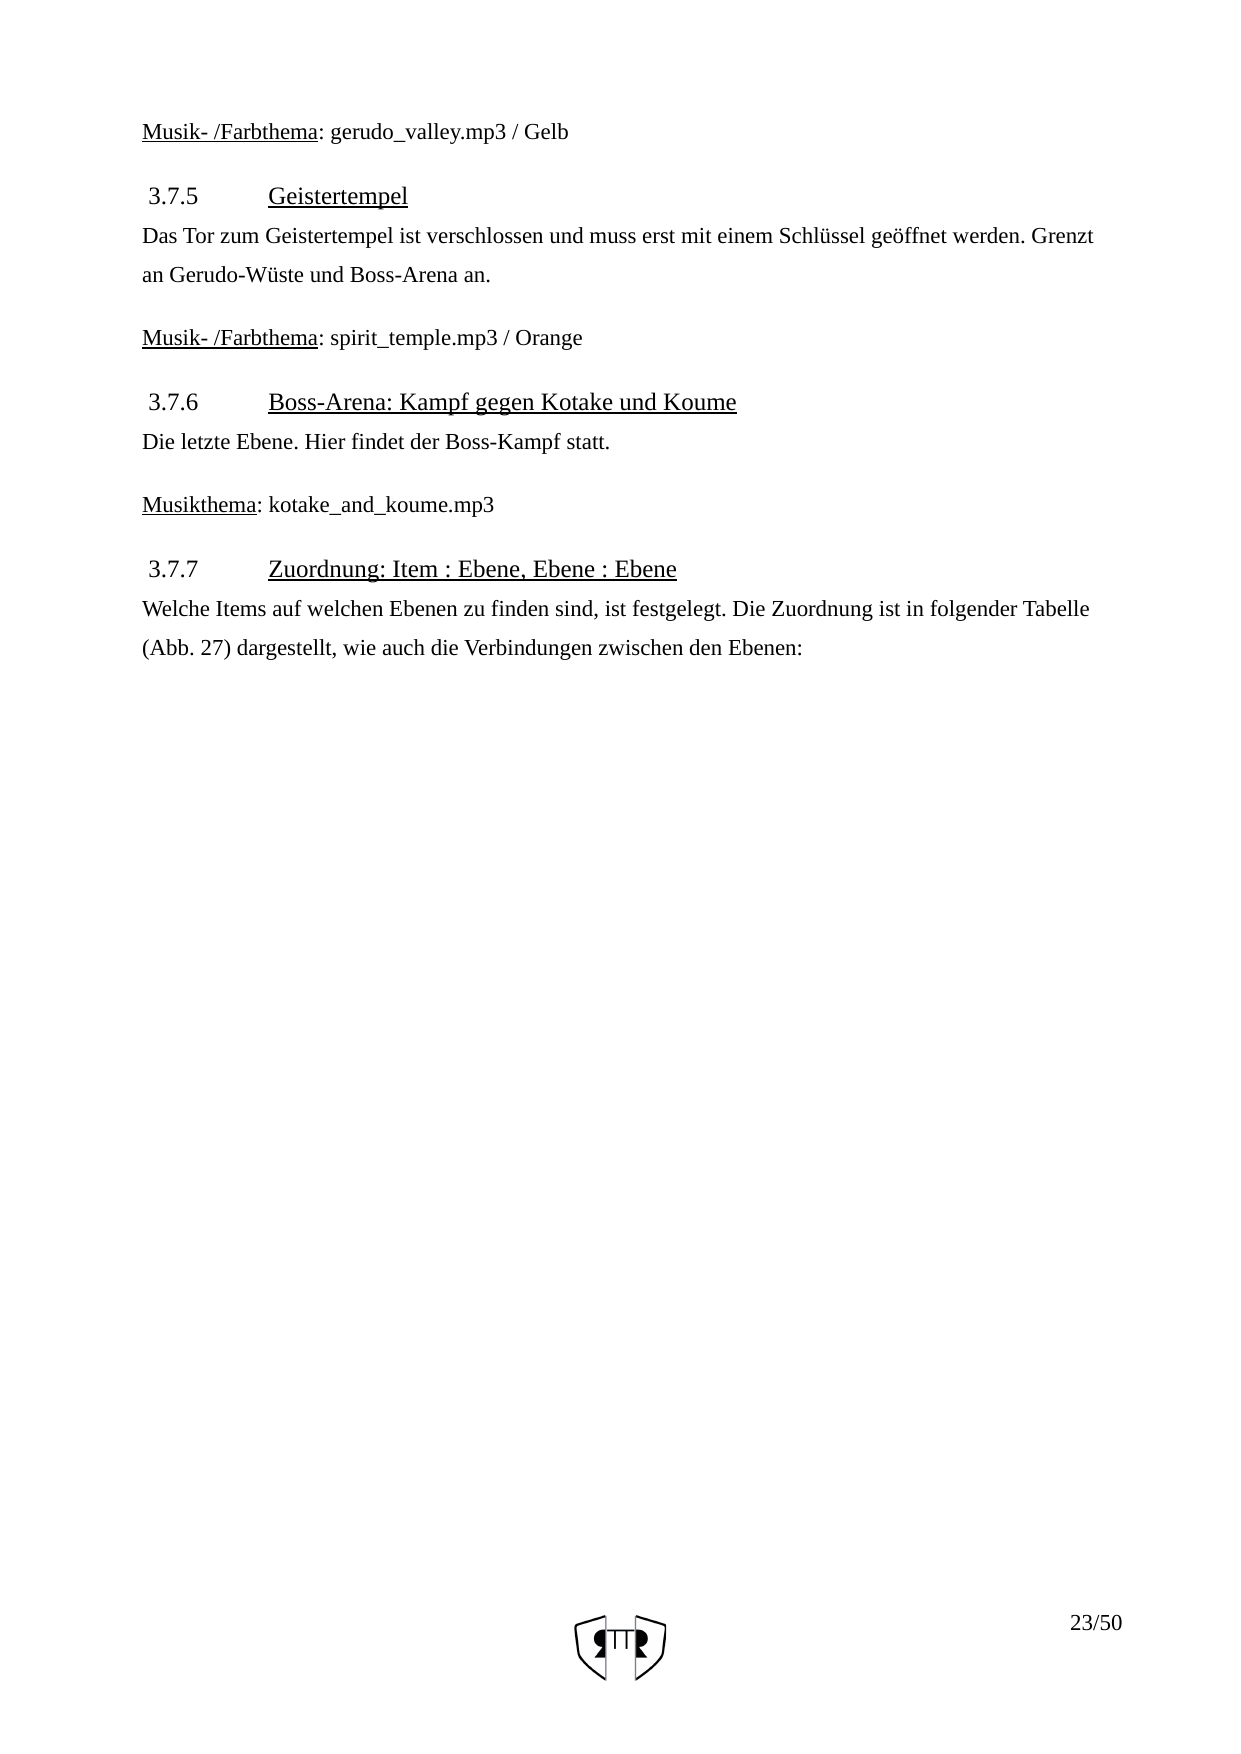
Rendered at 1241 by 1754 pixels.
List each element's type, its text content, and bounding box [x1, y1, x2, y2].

picture [574, 1615, 667, 1681]
text Musik- /Farbthema: gerudo_valley.mp3 / Gelb [142, 118, 1122, 144]
text Die letzte Ebene. Hier findet der Boss-Kampf statt. [142, 428, 1122, 454]
subtitle Boss-Arena: Kampf gegen Kotake und Koume [142, 387, 1122, 416]
text Musikthema: kotake_and_koume.mp3 [142, 491, 1122, 517]
text Musik- /Farbthema: spirit_temple.mp3 / Orange [142, 324, 1122, 351]
text Das Tor zum Geistertempel ist verschlossen und muss erst mit einem Schlüssel geöffnet werden. Grenzt an Gerudo-Wüste und Boss-Arena an. [142, 222, 1122, 288]
text Welche Items auf welchen Ebenen zu finden sind, ist festgelegt. Die Zuordnung ist in folgender Tabelle (Abb. 27) dargestellt, wie auch die Verbindungen zwischen den Ebenen: [142, 595, 1122, 661]
subtitle Zuordnung: Item : Ebene, Ebene : Ebene [142, 554, 1122, 583]
subtitle Geistertempel [142, 181, 1122, 210]
